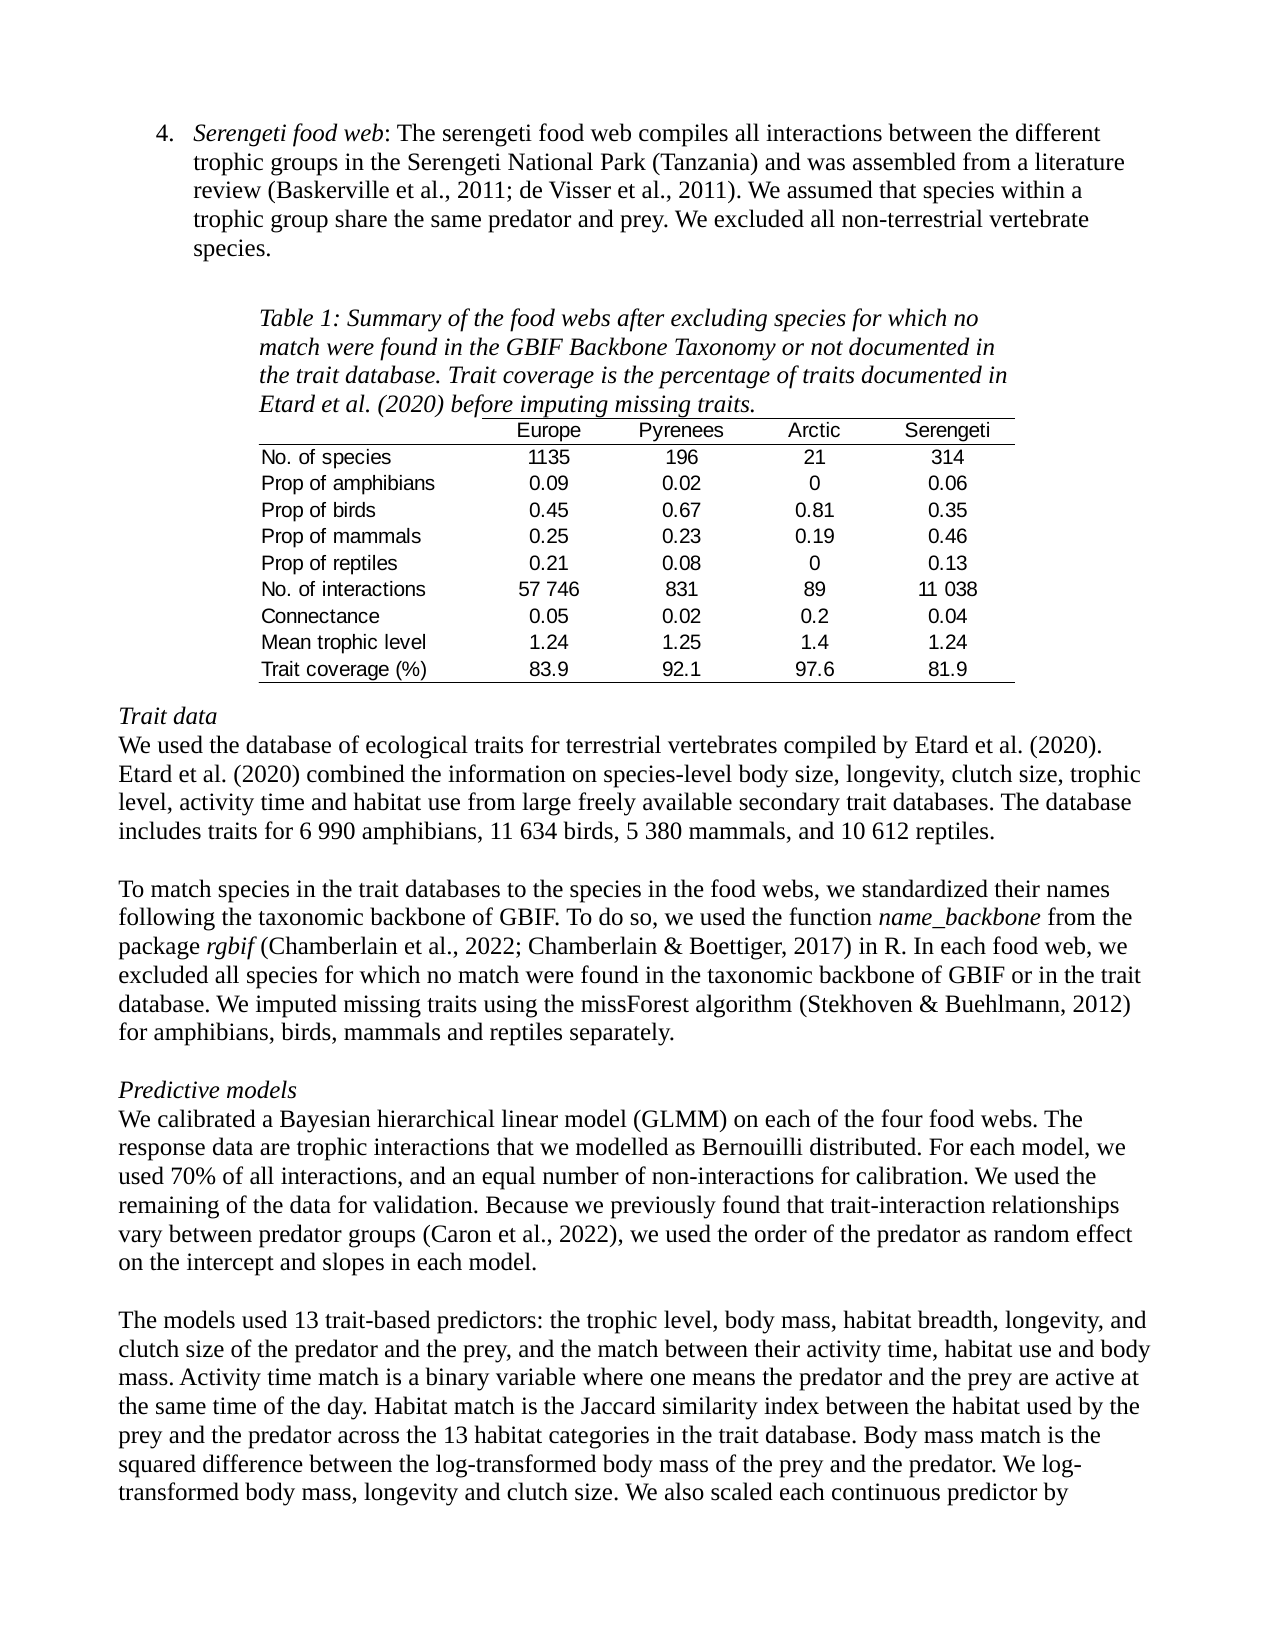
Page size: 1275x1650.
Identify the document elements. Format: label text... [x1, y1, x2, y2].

text Table 1: Summary of the food webs after excluding species for which no match were found in the GBIF Backbone Taxonomy or not documented in the trait database. Trait coverage is the percentage of traits documented in Etard et al. (2020) before imputing missing traits. [259, 303, 1016, 418]
text We used the database of ecological traits for terrestrial vertebrates compiled by Etard et al. (2020). Etard et al. (2020) combined the information on species-level body size, longevity, clutch size, trophic level, activity time and habitat use from large freely available secondary trait databases. The database includes traits for 6 990 amphibians, 11 634 birds, 5 380 mammals, and 10 612 reptiles. [118, 730, 1157, 845]
text Trait data [118, 701, 1157, 730]
text To match species in the trait databases to the species in the food webs, we standardized their names following the taxonomic backbone of GBIF. To do so, we used the function name_backbone from the package rgbif (Chamberlain et al., 2022; Chamberlain & Boettiger, 2017) in R. In each food web, we excluded all species for which no match were found in the taxonomic backbone of GBIF or in the trait database. We imputed missing traits using the missForest algorithm (Stekhoven & Buehlmann, 2012) for amphibians, birds, mammals and reptiles separately. [118, 874, 1157, 1046]
text The models used 13 trait-based predictors: the trophic level, body mass, habitat breadth, longevity, and clutch size of the predator and the prey, and the match between their activity time, habitat use and body mass. Activity time match is a binary variable where one means the predator and the prey are active at the same time of the day. Habitat match is the Jaccard similarity index between the habitat used by the prey and the predator across the 13 habitat categories in the trait database. Body mass match is the squared difference between the log-transformed body mass of the prey and the predator. We log-transformed body mass, longevity and clutch size. We also scaled each continuous predictor by [118, 1305, 1157, 1506]
text Predictive models [118, 1075, 1157, 1104]
list Serengeti food web: The serengeti food web compiles all interactions between the different trophic groups in the Serengeti National Park (Tanzania) and was assembled from a literature review (Baskerville et al., 2011; de Visser et al., 2011). We assumed that species within a trophic group share the same predator and prey. We excluded all non-terrestrial vertebrate species. [156, 118, 1157, 262]
text We calibrated a Bayesian hierarchical linear model (GLMM) on each of the four food webs. The response data are trophic interactions that we modelled as Bernouilli distributed. For each model, we used 70% of all interactions, and an equal number of non-interactions for calibration. We used the remaining of the data for validation. Because we previously found that trait-interaction relationships vary between predator groups (Caron et al., 2022), we used the order of the predator as random effect on the intercept and slopes in each model. [118, 1104, 1157, 1276]
